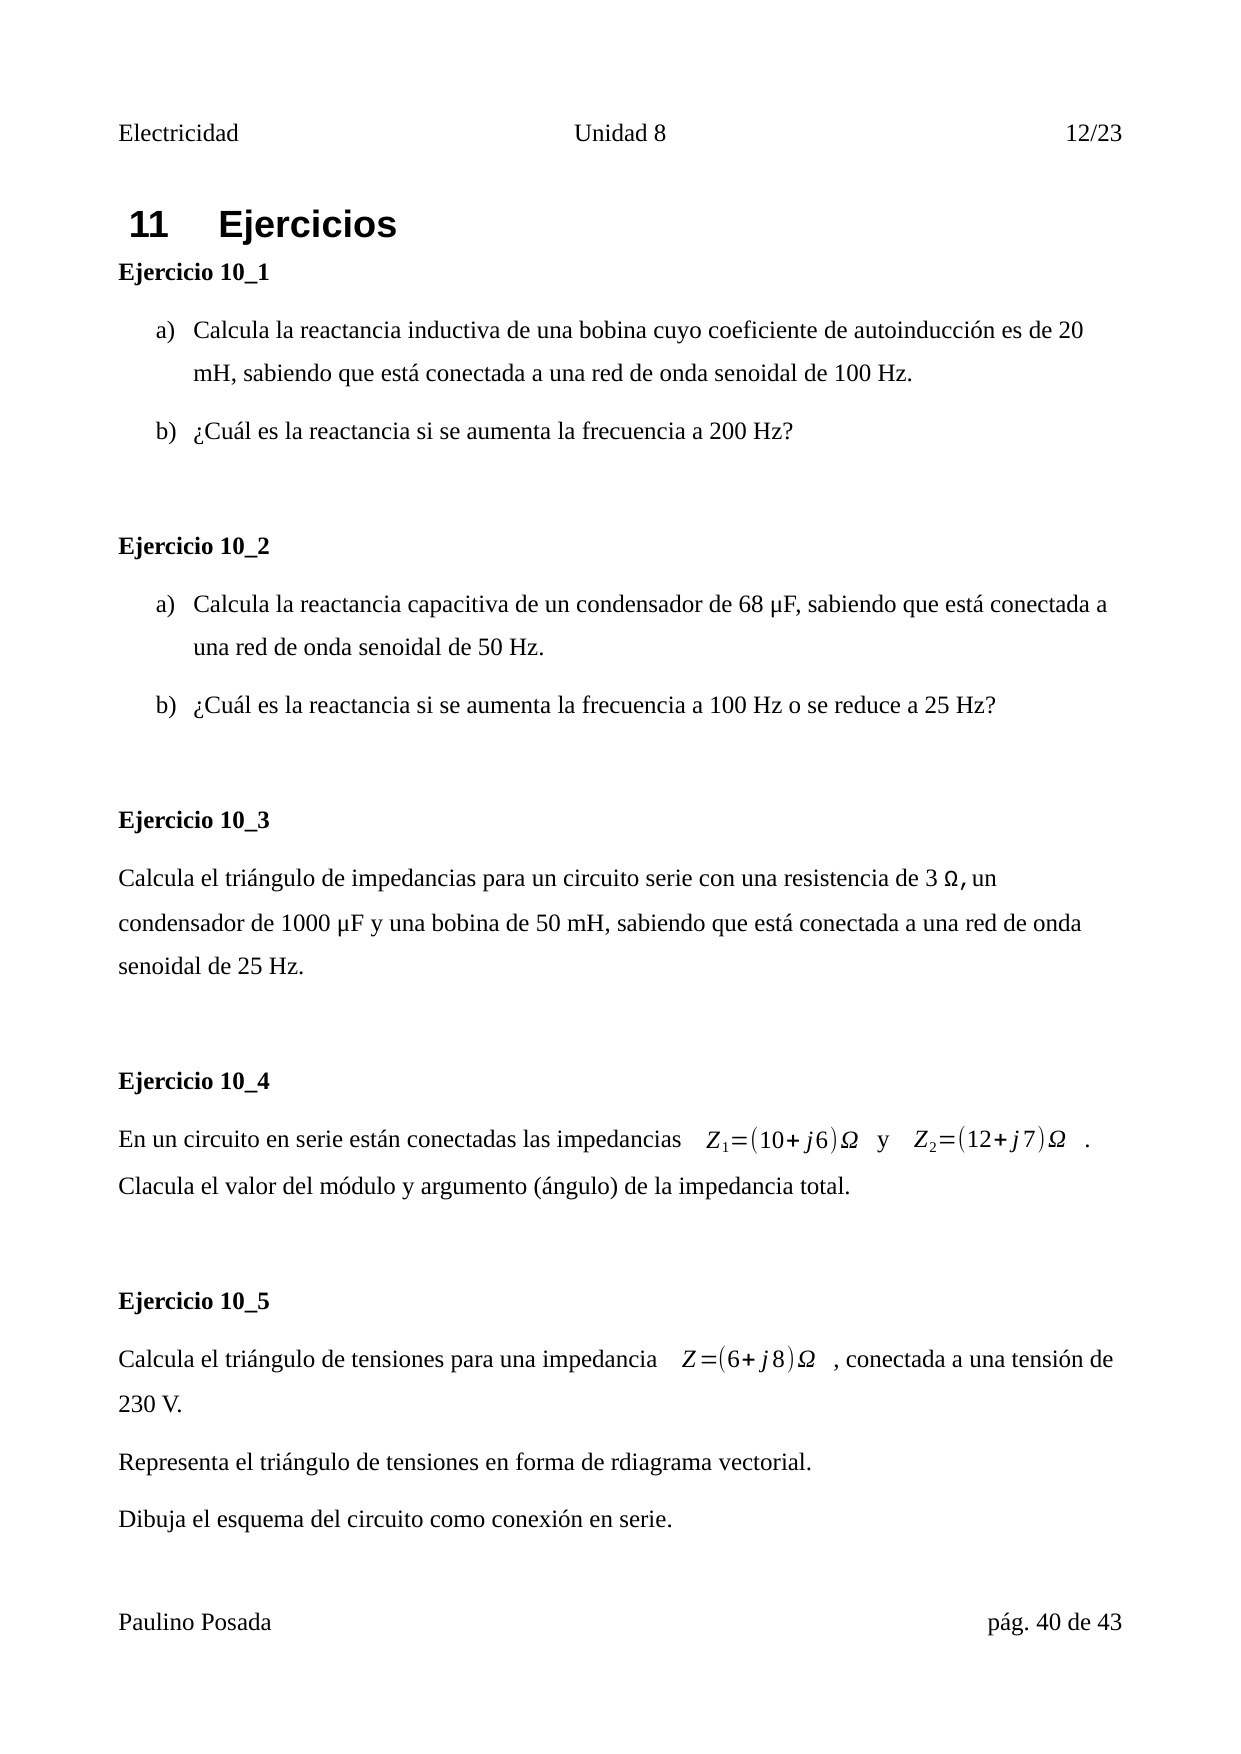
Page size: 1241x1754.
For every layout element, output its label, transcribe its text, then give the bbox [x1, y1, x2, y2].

text En un circuito en serie están conectadas las impedancias y . Clacula el valor del módulo y argumento (ángulo) de la impedancia total. [118, 1124, 1122, 1199]
list ¿Cuál es la reactancia si se aumenta la frecuencia a 100 Hz o se reduce a 25 Hz? [156, 690, 1122, 719]
text Ejercicio 10_4 [118, 1066, 1122, 1095]
text Representa el triángulo de tensiones en forma de rdiagrama vectorial. [118, 1447, 1122, 1475]
text Dibuja el esquema del circuito como conexión en serie. [118, 1504, 1122, 1533]
list Calcula la reactancia inductiva de una bobina cuyo coeficiente de autoinducción es de 20 mH, sabiendo que está conectada a una red de onda senoidal de 100 Hz. [156, 315, 1122, 387]
text Ejercicio 10_1 [118, 257, 1122, 286]
list ¿Cuál es la reactancia si se aumenta la frecuencia a 200 Hz? [156, 416, 1122, 445]
text Ejercicio 10_3 [118, 805, 1122, 834]
text Ejercicio 10_5 [118, 1286, 1122, 1315]
text Ejercicio 10_2 [118, 531, 1122, 560]
text Calcula el triángulo de tensiones para una impedancia , conectada a una tensión de 230 V. [118, 1344, 1122, 1418]
list Calcula la reactancia capacitiva de un condensador de 68 μF, sabiendo que está conectada a una red de onda senoidal de 50 Hz. [156, 589, 1122, 661]
text Calcula el triángulo de impedancias para un circuito serie con una resistencia de 3 Ω,un condensador de 1000 μF y una bobina de 50 mH, sabiendo que está conectada a una red de onda senoidal de 25 Hz. [118, 863, 1122, 979]
subtitle Ejercicios [118, 201, 1122, 245]
